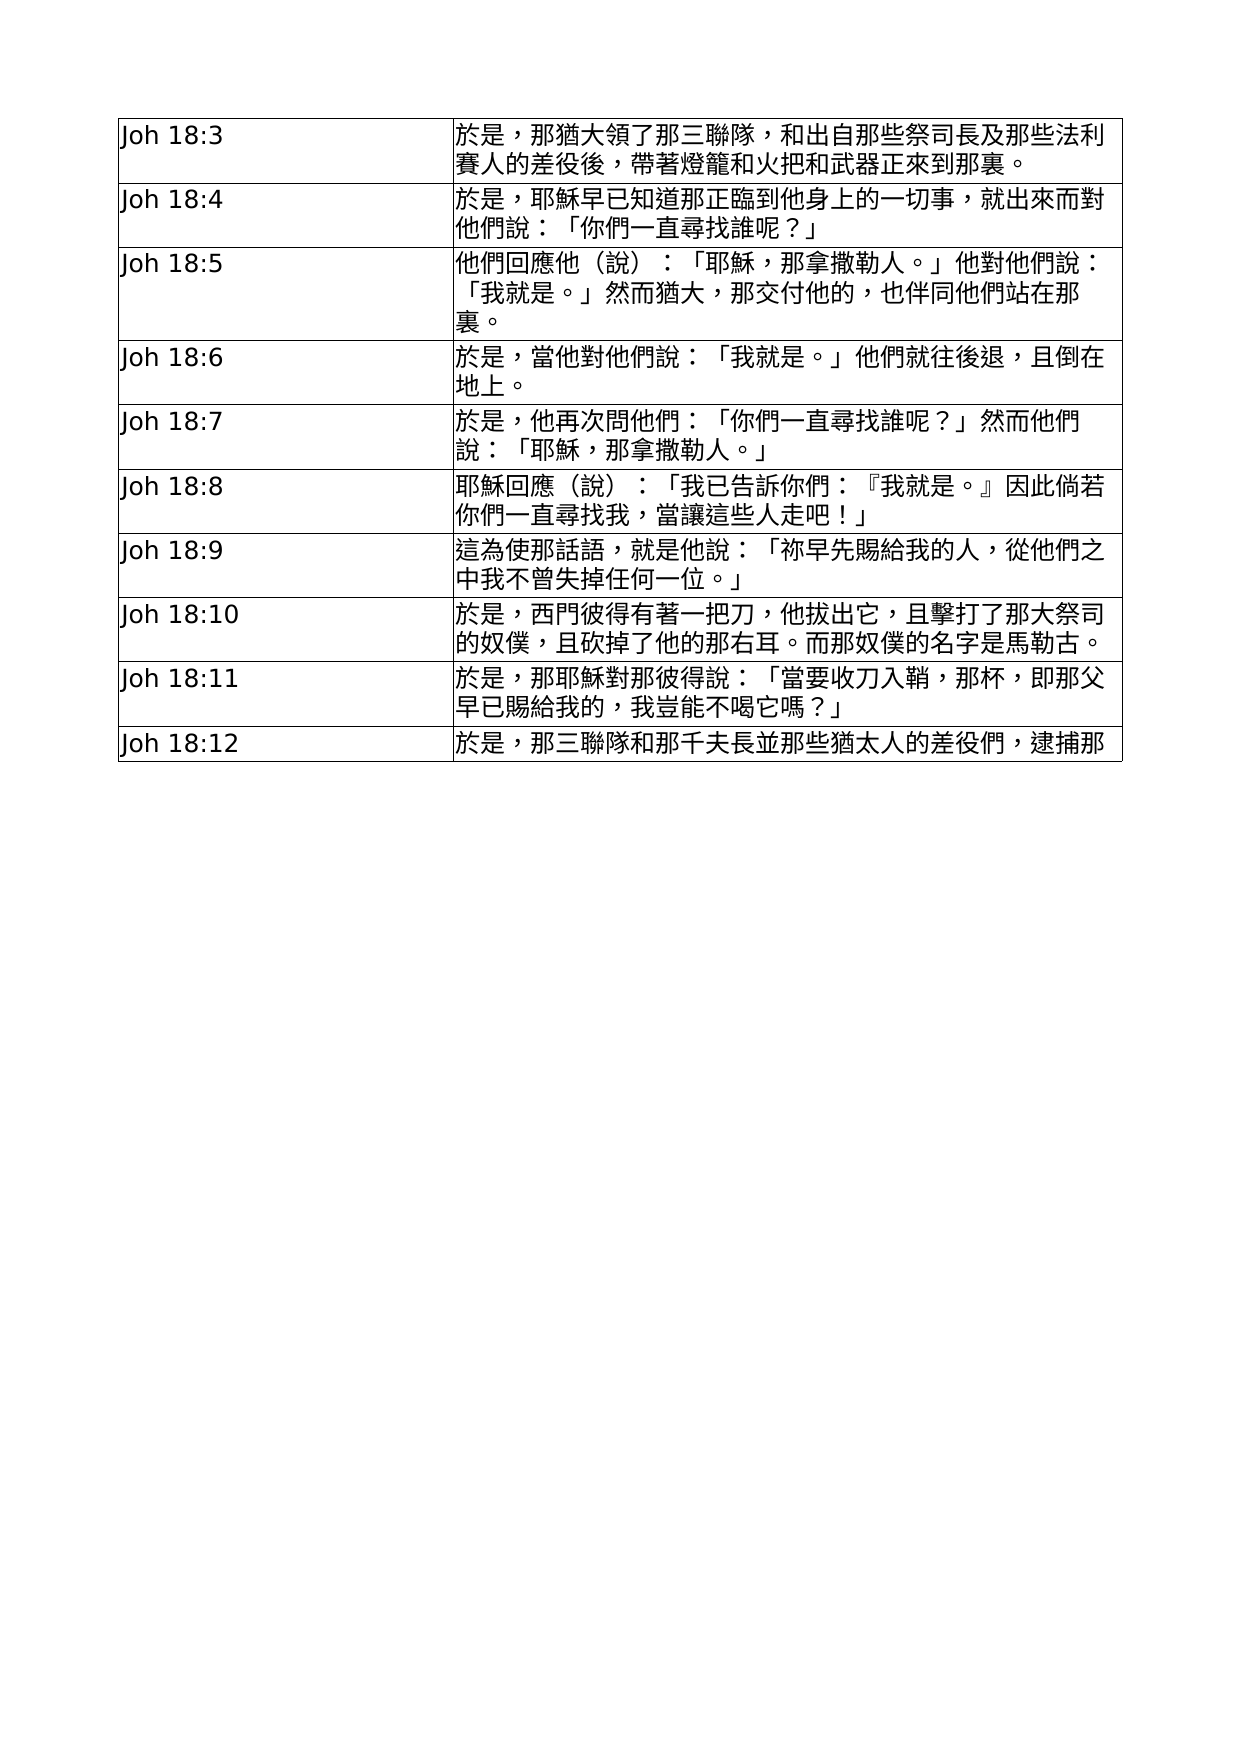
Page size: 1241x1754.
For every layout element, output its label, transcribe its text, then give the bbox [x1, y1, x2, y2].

table_cell 於是，那三聯隊和那千夫長並那些猶太人的差役們，逮捕那 [454, 727, 1122, 761]
table_cell 耶穌回應（說）：「我已告訴你們：『我就是。』因此倘若你們一直尋找我，當讓這些人走吧！」 [454, 470, 1122, 533]
table_cell 他們回應他（說）：「耶穌，那拿撒勒人。」他對他們說：「我就是。」然而猶大，那交付他的，也伴同他們站在那裏。 [454, 248, 1122, 340]
table_cell Joh 18:9 [119, 534, 453, 597]
table_cell Joh 18:10 [119, 598, 453, 661]
table_cell 於是，那猶大領了那三聯隊，和出自那些祭司長及那些法利賽人的差役後，帶著燈籠和火把和武器正來到那裏。 [454, 119, 1122, 182]
table_cell Joh 18:4 [119, 184, 453, 247]
table_cell 於是，西門彼得有著一把刀，他拔出它，且擊打了那大祭司的奴僕，且砍掉了他的那右耳。而那奴僕的名字是馬勒古。 [454, 598, 1122, 661]
table_cell Joh 18:6 [119, 341, 453, 404]
table_cell 於是，那耶穌對那彼得說：「當要收刀入鞘，那杯，即那父早已賜給我的，我豈能不喝它嗎？」 [454, 662, 1122, 726]
table_cell 這為使那話語，就是他說：「祢早先賜給我的人，從他們之中我不曾失掉任何一位。」 [454, 534, 1122, 597]
table_cell 於是，當他對他們說：「我就是。」他們就往後退，且倒在地上。 [454, 341, 1122, 404]
table_cell Joh 18:5 [119, 248, 453, 340]
table_cell 於是，他再次問他們：「你們一直尋找誰呢？」然而他們說：「耶穌，那拿撒勒人。」 [454, 405, 1122, 469]
table_cell Joh 18:8 [119, 470, 453, 533]
table_cell Joh 18:12 [119, 727, 453, 761]
table_cell Joh 18:11 [119, 662, 453, 726]
table_cell Joh 18:7 [119, 405, 453, 469]
table_cell 於是，耶穌早已知道那正臨到他身上的一切事，就出來而對他們說：「你們一直尋找誰呢？」 [454, 184, 1122, 247]
table_cell Joh 18:3 [119, 119, 453, 182]
